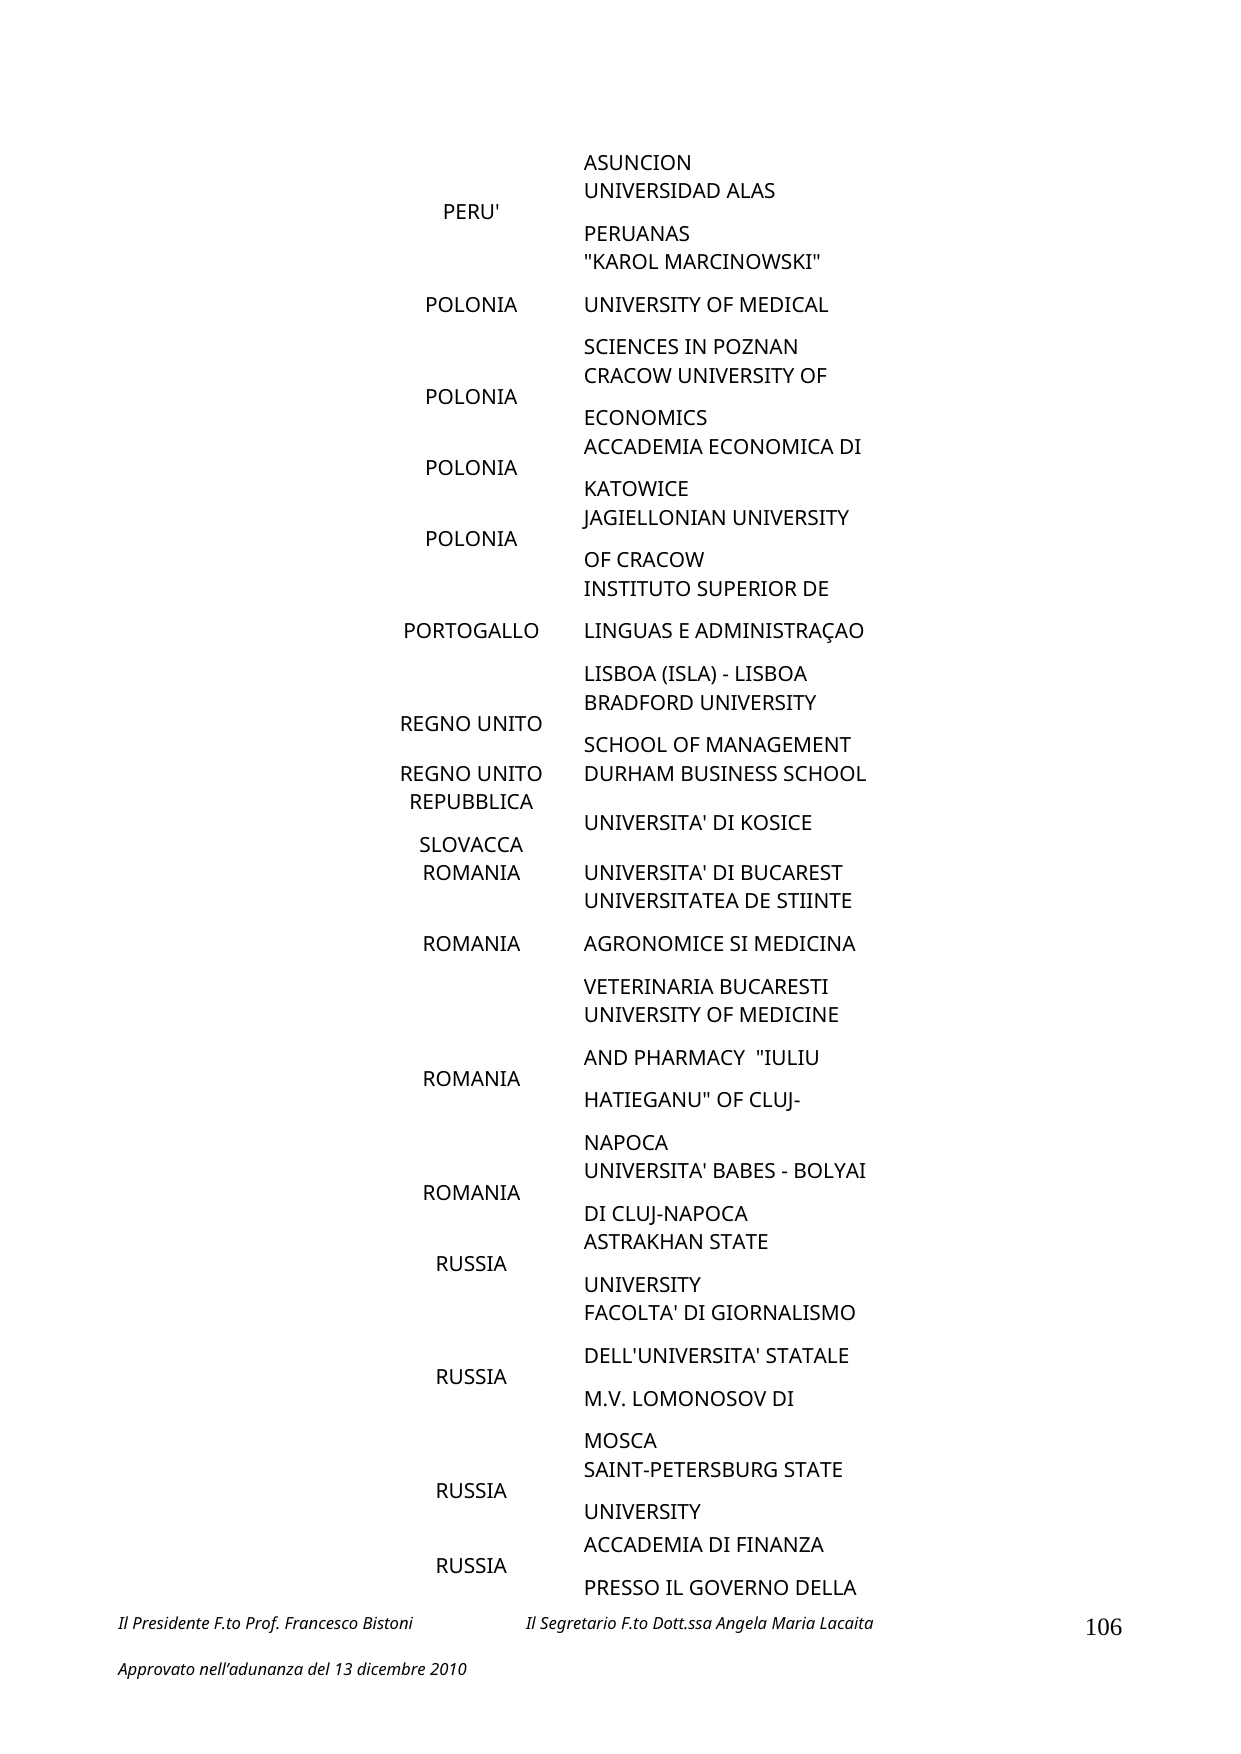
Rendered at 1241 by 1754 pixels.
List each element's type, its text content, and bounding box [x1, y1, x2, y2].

table_cell [366, 148, 576, 176]
table_cell RUSSIA [366, 1228, 576, 1298]
table_cell JAGIELLONIAN UNIVERSITY OF CRACOW [576, 503, 874, 574]
table_cell FACOLTA' DI GIORNALISMO DELL'UNIVERSITA' STATALE M.V. LOMONOSOV DI MOSCA [576, 1299, 874, 1455]
table_cell REGNO UNITO [366, 688, 576, 759]
table_cell BRADFORD UNIVERSITY SCHOOL OF MANAGEMENT [576, 688, 874, 759]
table_cell REPUBBLICA SLOVACCA [366, 787, 576, 858]
table_cell PERU' [366, 176, 576, 247]
table_cell SAINT-PETERSBURG STATE UNIVERSITY [576, 1455, 874, 1526]
table_cell ROMANIA [366, 1156, 576, 1227]
table_cell UNIVERSITATEA DE STIINTE AGRONOMICE SI MEDICINA VETERINARIA BUCARESTI [576, 887, 874, 1000]
table_cell RUSSIA [366, 1455, 576, 1526]
table_cell POLONIA [366, 247, 576, 361]
table_cell ROMANIA [366, 1000, 576, 1156]
table_cell "KAROL MARCINOWSKI" UNIVERSITY OF MEDICAL SCIENCES IN POZNAN [576, 247, 874, 361]
table_cell ASTRAKHAN STATE UNIVERSITY [576, 1228, 874, 1298]
table_cell UNIVERSITA' BABES - BOLYAI DI CLUJ-NAPOCA [576, 1156, 874, 1227]
table_cell POLONIA [366, 361, 576, 432]
table_cell UNIVERSITA' DI BUCAREST [576, 858, 874, 887]
table_cell ROMANIA [366, 858, 576, 887]
table_cell ACCADEMIA DI FINANZA PRESSO IL GOVERNO DELLA [576, 1526, 874, 1606]
table_cell REGNO UNITO [366, 759, 576, 787]
table_cell UNIVERSITA' DI KOSICE [576, 787, 874, 858]
table_cell ACCADEMIA ECONOMICA DI KATOWICE [576, 432, 874, 503]
table_cell POLONIA [366, 432, 576, 503]
table_cell CRACOW UNIVERSITY OF ECONOMICS [576, 361, 874, 432]
table_cell UNIVERSIDAD ALAS PERUANAS [576, 176, 874, 247]
table_cell UNIVERSITY OF MEDICINE AND PHARMACY "IULIU HATIEGANU" OF CLUJ-NAPOCA [576, 1000, 874, 1156]
table_cell ROMANIA [366, 887, 576, 1000]
table_cell DURHAM BUSINESS SCHOOL [576, 759, 874, 787]
table_cell INSTITUTO SUPERIOR DE LINGUAS E ADMINISTRAÇAO LISBOA (ISLA) - LISBOA [576, 574, 874, 688]
table_cell RUSSIA [366, 1299, 576, 1455]
table_cell ASUNCION [576, 148, 874, 176]
table_cell POLONIA [366, 503, 576, 574]
table_cell RUSSIA [366, 1526, 576, 1606]
table_cell PORTOGALLO [366, 574, 576, 688]
